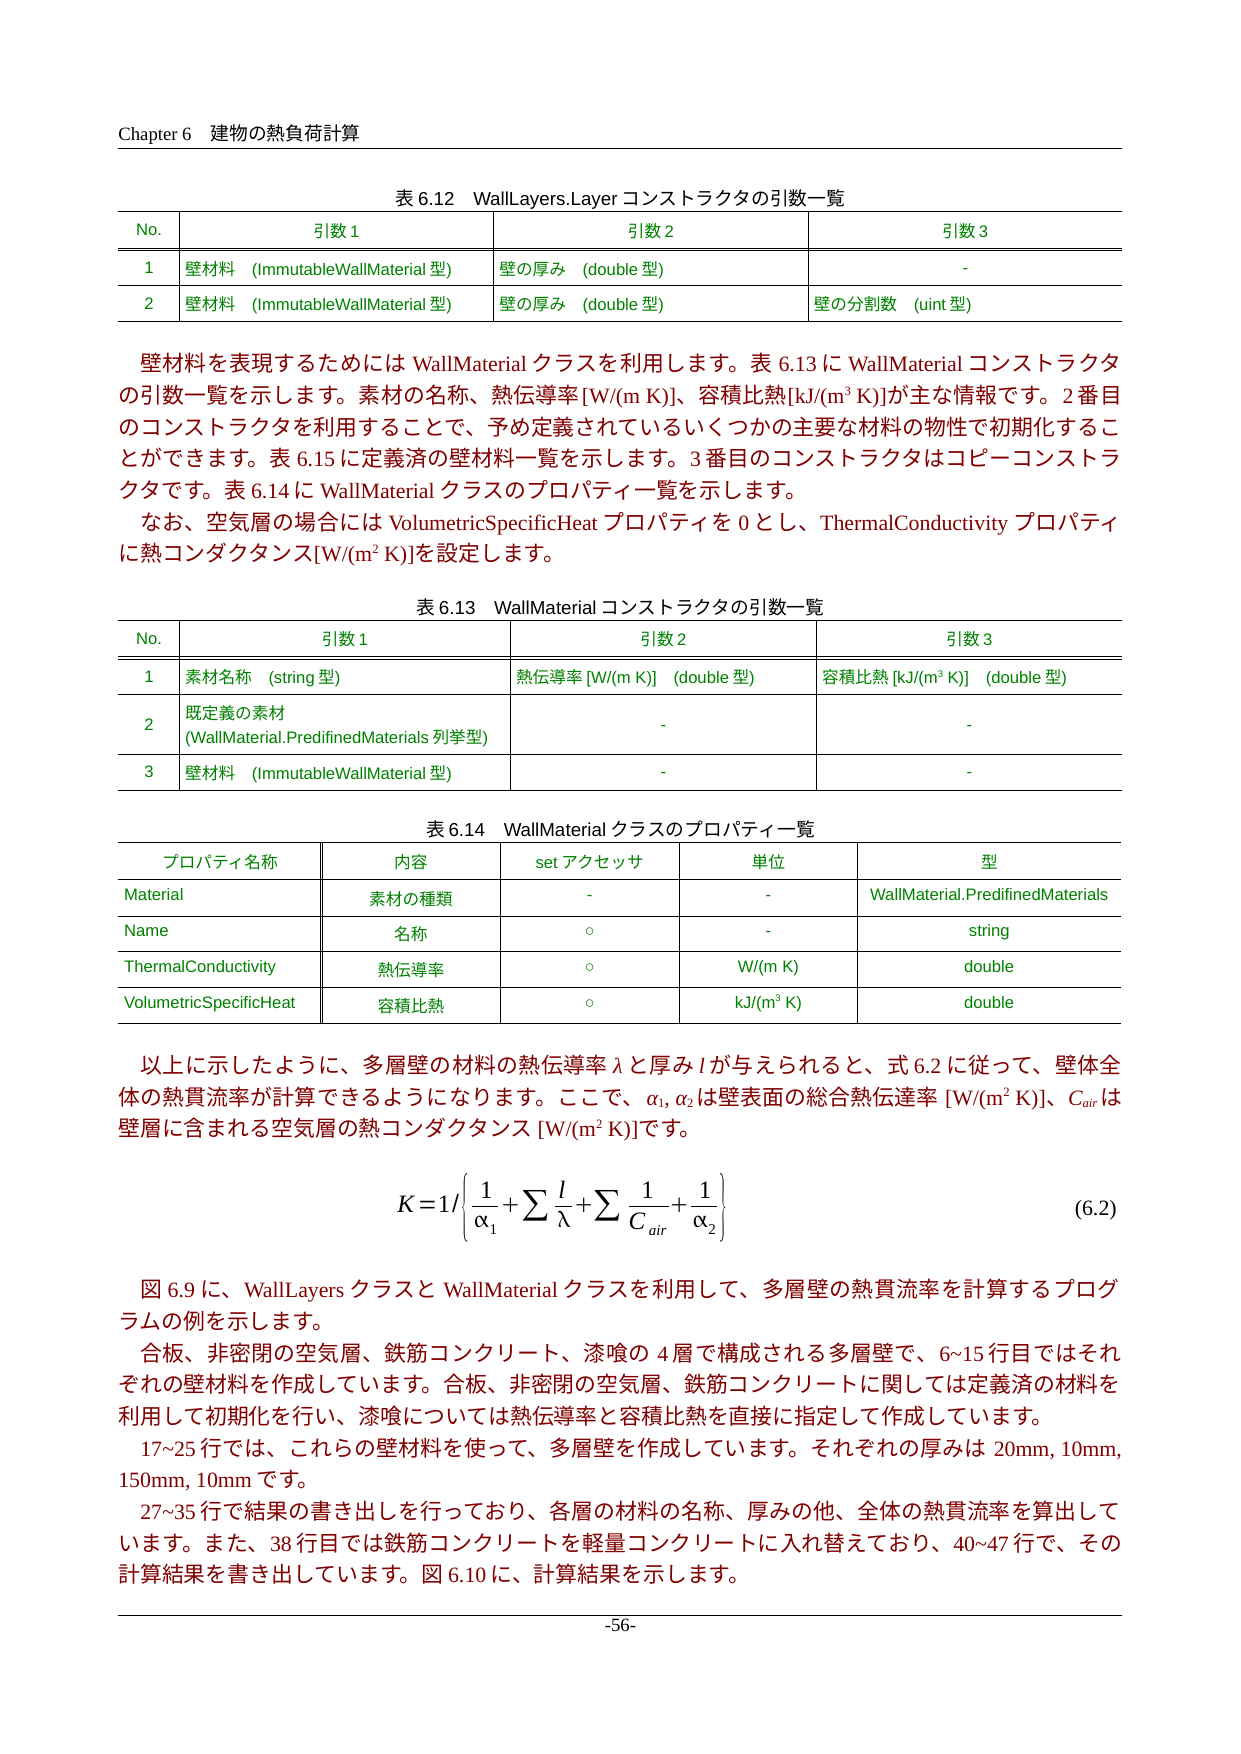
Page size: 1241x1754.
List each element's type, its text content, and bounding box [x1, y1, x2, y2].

table_cell 素材名称 (string型) [180, 660, 510, 694]
table_header 引数1 [180, 212, 493, 247]
table_header No. [118, 212, 179, 247]
text 合板、非密閉の空気層、鉄筋コンクリート、漆喰の4層で構成される多層壁で、6~15行目ではそれぞれの壁材料を作成しています。合板、非密閉の空気層、鉄筋コンクリートに関しては定義済の材料を利用して初期化を行い、漆喰については熱伝導率と容積比熱を直接に指定して作成しています。 [118, 1336, 1122, 1431]
table_header No. [118, 621, 179, 656]
table_cell 容積比熱 [323, 988, 500, 1023]
table_cell - [817, 695, 1122, 754]
table_cell - [680, 880, 857, 916]
table_cell 既定義の素材 (WallMaterial.PredifinedMaterials列挙型) [180, 695, 510, 754]
table_cell 壁材料 (ImmutableWallMaterial型) [180, 286, 493, 321]
table_header 内容 [323, 843, 500, 879]
table_cell 1 [118, 251, 179, 285]
text 表6.12 WallLayers.Layerコンストラクタの引数一覧 [118, 184, 1122, 211]
table_cell 2 [118, 286, 179, 321]
text 以上に示したように、多層壁の材料の熱伝導率λと厚みlが与えられると、式6.2に従って、壁体全体の熱貫流率が計算できるようになります。ここで、α1, α2は壁表面の総合熱伝達率 [W/(m2 K)]、Cairは壁層に含まれる空気層の熱コンダクタンス [W/(m2 K)]です。 [118, 1048, 1122, 1143]
table_cell - [511, 695, 816, 754]
table_cell 壁材料 (ImmutableWallMaterial型) [180, 251, 493, 285]
text 27~35行で結果の書き出しを行っており、各層の材料の名称、厚みの他、全体の熱貫流率を算出しています。また、38行目では鉄筋コンクリートを軽量コンクリートに入れ替えており、40~47行で、その計算結果を書き出しています。図6.10に、計算結果を示します。 [118, 1494, 1122, 1589]
table_cell 壁の厚み (double型) [494, 251, 808, 285]
table_header 引数1 [180, 621, 510, 656]
text 17~25行では、これらの壁材料を使って、多層壁を作成しています。それぞれの厚みは20mm, 10mm, 150mm, 10mmです。 [118, 1431, 1122, 1494]
table_header 引数3 [817, 621, 1122, 656]
text なお、空気層の場合にはVolumetricSpecificHeatプロパティを0とし、ThermalConductivityプロパティに熱コンダクタンス[W/(m2 K)]を設定します。 [118, 505, 1122, 568]
text 壁材料を表現するためにはWallMaterialクラスを利用します。表6.13にWallMaterialコンストラクタの引数一覧を示します。素材の名称、熱伝導率[W/(m K)]、容積比熱[kJ/(m3 K)]が主な情報です。2番目のコンストラクタを利用することで、予め定義されているいくつかの主要な材料の物性で初期化することができます。表6.15に定義済の壁材料一覧を示します。3番目のコンストラクタはコピーコンストラクタです。表6.14にWallMaterialクラスのプロパティ一覧を示します。 [118, 346, 1122, 505]
table_cell 名称 [323, 917, 500, 951]
text 表6.14 WallMaterialクラスのプロパティ一覧 [118, 815, 1122, 842]
table_header (6.2) [1010, 1168, 1122, 1248]
table_cell double [858, 952, 1121, 987]
table_header プロパティ名称 [118, 843, 320, 879]
table_cell 壁の分割数 (uint型) [809, 286, 1122, 321]
table_cell kJ/(m3 K) [680, 988, 857, 1023]
table_header 引数2 [511, 621, 816, 656]
table_cell WallMaterial.PredifinedMaterials [858, 880, 1121, 916]
table_header [118, 1168, 1010, 1248]
table_cell 素材の種類 [323, 880, 500, 916]
table_cell ThermalConductivity [118, 952, 320, 987]
table_header 型 [858, 843, 1121, 879]
table_cell 熱伝導率 [323, 952, 500, 987]
table_cell - [809, 251, 1122, 285]
table_cell 容積比熱 [kJ/(m3 K)] (double型) [817, 660, 1122, 694]
table_header 単位 [680, 843, 857, 879]
table_cell ○ [501, 952, 679, 987]
table_cell string [858, 917, 1121, 951]
table_header 引数2 [494, 212, 808, 247]
table_cell ○ [501, 917, 679, 951]
table_cell Name [118, 917, 320, 951]
table_cell W/(m K) [680, 952, 857, 987]
table_cell - [501, 880, 679, 916]
table_cell VolumetricSpecificHeat [118, 988, 320, 1023]
text 表6.13 WallMaterialコンストラクタの引数一覧 [118, 592, 1122, 619]
table_cell - [817, 755, 1122, 790]
table_header 引数3 [809, 212, 1122, 247]
table_cell 2 [118, 695, 179, 754]
table_cell - [511, 755, 816, 790]
table_cell Material [118, 880, 320, 916]
text 図6.9に、WallLayersクラスとWallMaterialクラスを利用して、多層壁の熱貫流率を計算するプログラムの例を示します。 [118, 1272, 1122, 1336]
table_cell 1 [118, 660, 179, 694]
table_cell 熱伝導率 [W/(m K)] (double型) [511, 660, 816, 694]
table_cell 3 [118, 755, 179, 790]
table_cell - [680, 917, 857, 951]
table_cell ○ [501, 988, 679, 1023]
table_header setアクセッサ [501, 843, 679, 879]
table_cell double [858, 988, 1121, 1023]
table_cell 壁材料 (ImmutableWallMaterial型) [180, 755, 510, 790]
table_cell 壁の厚み (double型) [494, 286, 808, 321]
